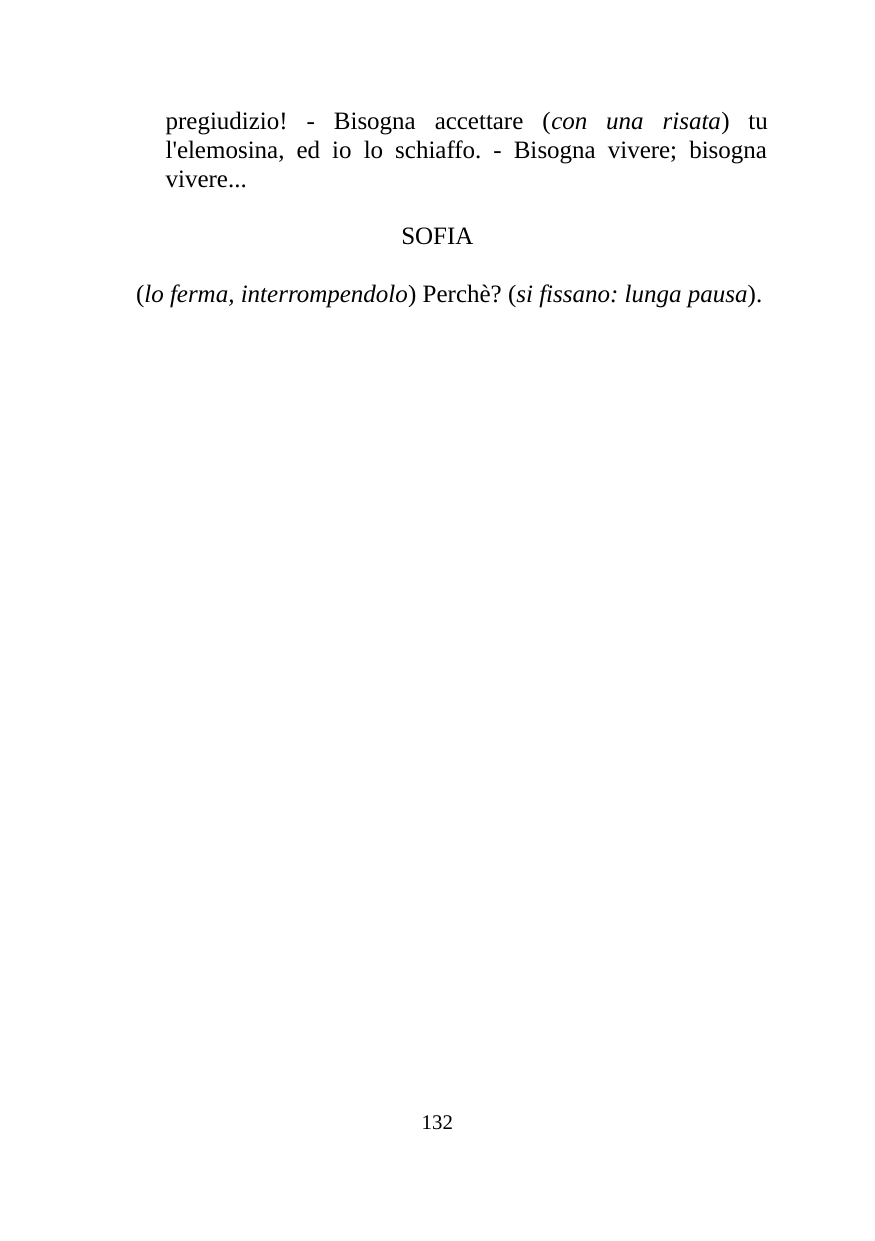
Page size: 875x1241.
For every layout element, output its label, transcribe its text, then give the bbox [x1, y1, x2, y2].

text SOFIA [106, 221, 768, 250]
text (lo ferma, interrompendolo) Perchè? (si fissano: lunga pausa). [136, 279, 768, 307]
text pregiudizio! - Bisogna accettare (con una risata) tu l'elemosina, ed io lo schiaffo. - Bisogna vivere; bisogna vivere... [136, 106, 768, 192]
